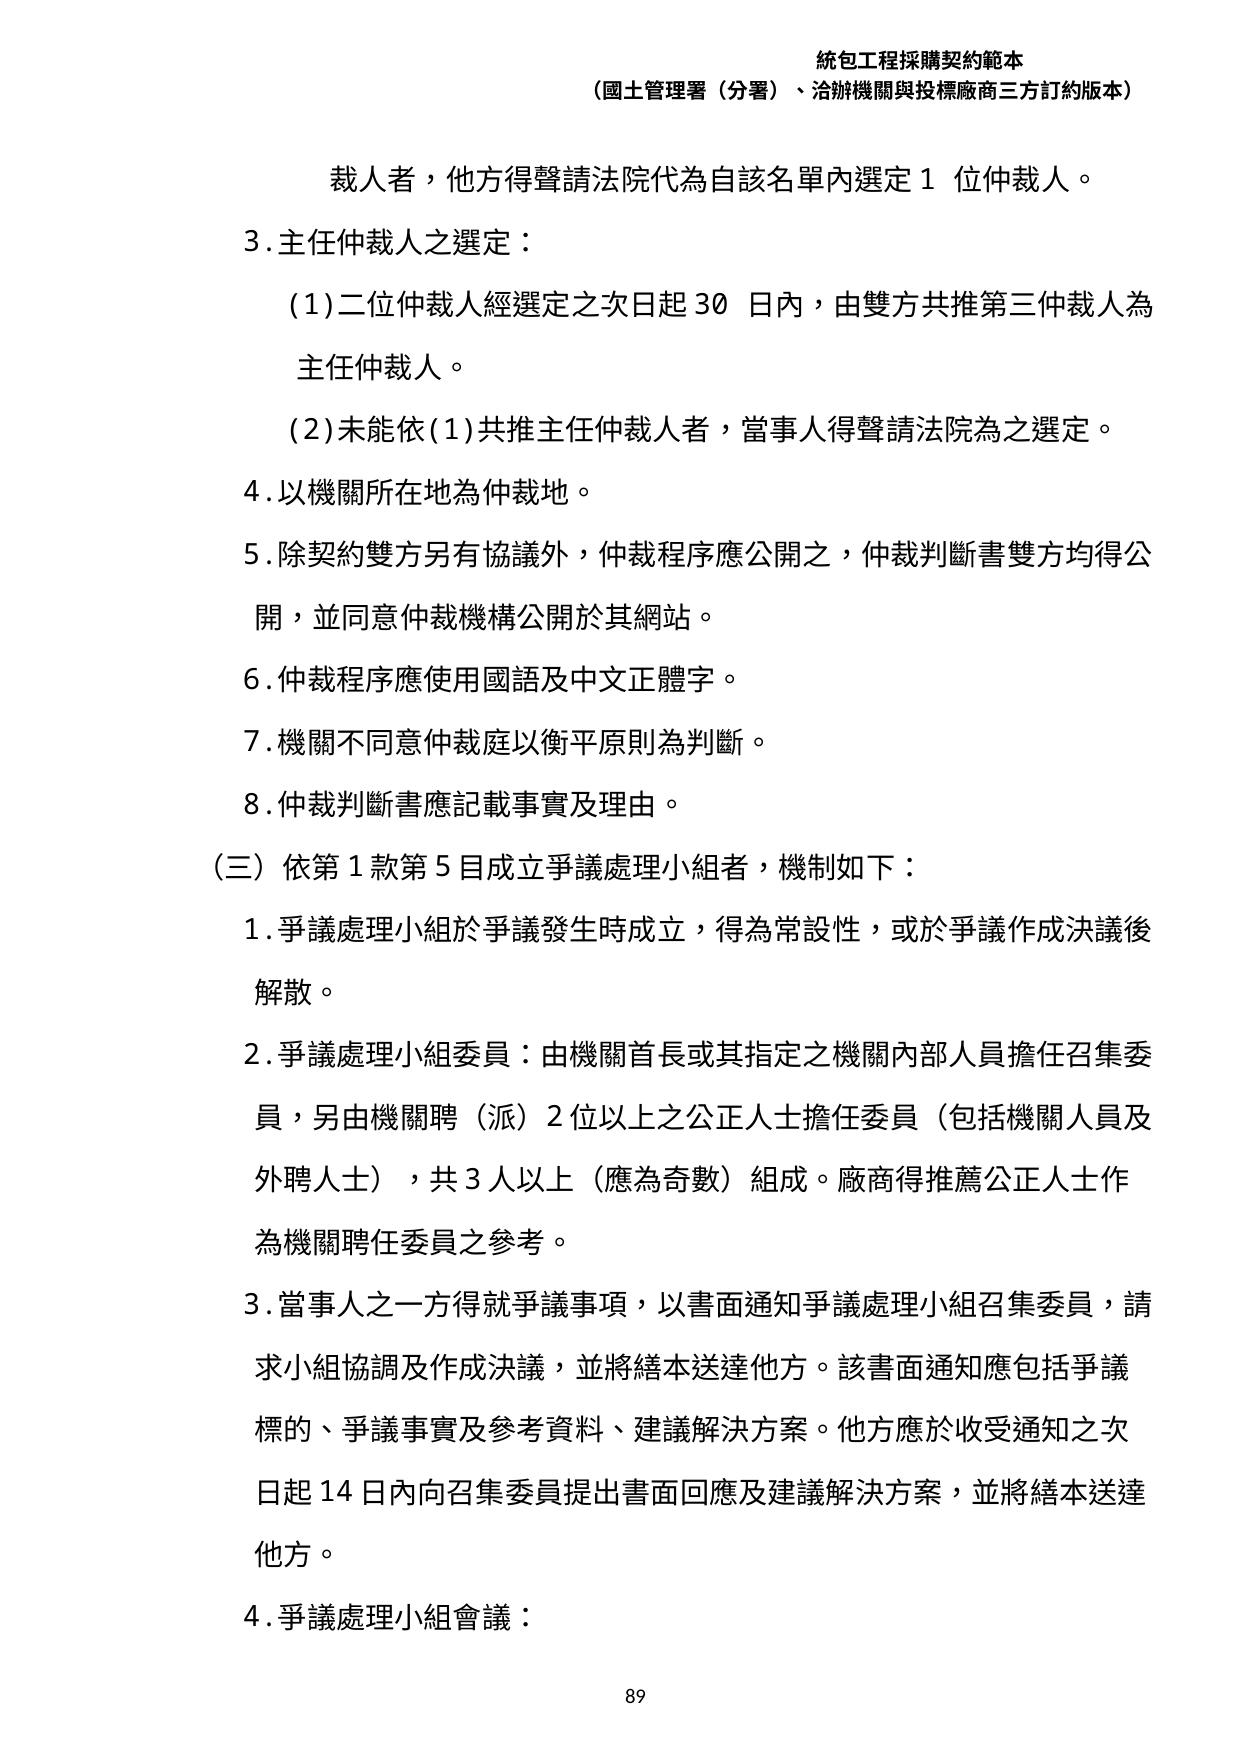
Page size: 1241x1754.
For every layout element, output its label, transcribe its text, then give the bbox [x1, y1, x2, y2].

table_cell [197, 886, 239, 1011]
table_cell [197, 449, 239, 511]
table_cell [154, 511, 197, 636]
table_cell [197, 386, 239, 449]
table_cell [197, 761, 239, 824]
table_cell [239, 261, 281, 386]
table_cell 裁人者，他方得聲請法院代為自該名單內選定1 位仲裁人。 [281, 136, 1167, 199]
table_cell [154, 386, 197, 449]
table_cell [197, 511, 239, 636]
table_cell [154, 449, 197, 511]
table_cell [154, 199, 197, 261]
table_cell 3.當事人之一方得就爭議事項，以書面通知爭議處理小組召集委員，請求小組協調及作成決議，並將繕本送達他方。該書面通知應包括爭議標的、爭議事實及參考資料、建議解決方案。他方應於收受通知之次日起14日內向召集委員提出書面回應及建議解決方案，並將繕本送達他方。 [239, 1261, 1167, 1574]
table_cell [197, 636, 239, 699]
table_cell [197, 1574, 239, 1636]
table_cell (2)未能依(1)共推主任仲裁人者，當事人得聲請法院為之選定。 [281, 386, 1167, 449]
table_cell [154, 1261, 197, 1574]
table_cell [154, 636, 197, 699]
table_cell [154, 824, 197, 886]
table_cell 7.機關不同意仲裁庭以衡平原則為判斷。 [239, 699, 1167, 761]
table_cell [154, 1574, 197, 1636]
table_cell [239, 386, 281, 449]
table_cell （三）依第1款第5目成立爭議處理小組者，機制如下： [197, 824, 1167, 886]
table_cell [154, 261, 197, 386]
table_cell [197, 1011, 239, 1261]
table_cell 4.爭議處理小組會議： [239, 1574, 1167, 1636]
table_cell [239, 136, 281, 199]
table_cell (1)二位仲裁人經選定之次日起30 日內，由雙方共推第三仲裁人為主任仲裁人。 [281, 261, 1167, 386]
table_cell 8.仲裁判斷書應記載事實及理由。 [239, 761, 1167, 824]
table_cell 3.主任仲裁人之選定： [239, 199, 1167, 261]
table_cell [154, 886, 197, 1011]
table_cell [197, 1261, 239, 1574]
table_cell [197, 199, 239, 261]
table_cell 4.以機關所在地為仲裁地。 [239, 449, 1167, 511]
table_cell [154, 1011, 197, 1261]
table_cell 6.仲裁程序應使用國語及中文正體字。 [239, 636, 1167, 699]
table_cell [197, 261, 239, 386]
table_cell [154, 761, 197, 824]
table_cell 2.爭議處理小組委員：由機關首長或其指定之機關內部人員擔任召集委員，另由機關聘（派）2位以上之公正人士擔任委員（包括機關人員及外聘人士），共3人以上（應為奇數）組成。廠商得推薦公正人士作為機關聘任委員之參考。 [239, 1011, 1167, 1261]
table_cell [154, 699, 197, 761]
table_cell 5.除契約雙方另有協議外，仲裁程序應公開之，仲裁判斷書雙方均得公開，並同意仲裁機構公開於其網站。 [239, 511, 1167, 636]
table_cell [197, 136, 239, 199]
table_cell 1.爭議處理小組於爭議發生時成立，得為常設性，或於爭議作成決議後解散。 [239, 886, 1167, 1011]
table_cell [197, 699, 239, 761]
table_cell [154, 136, 197, 199]
